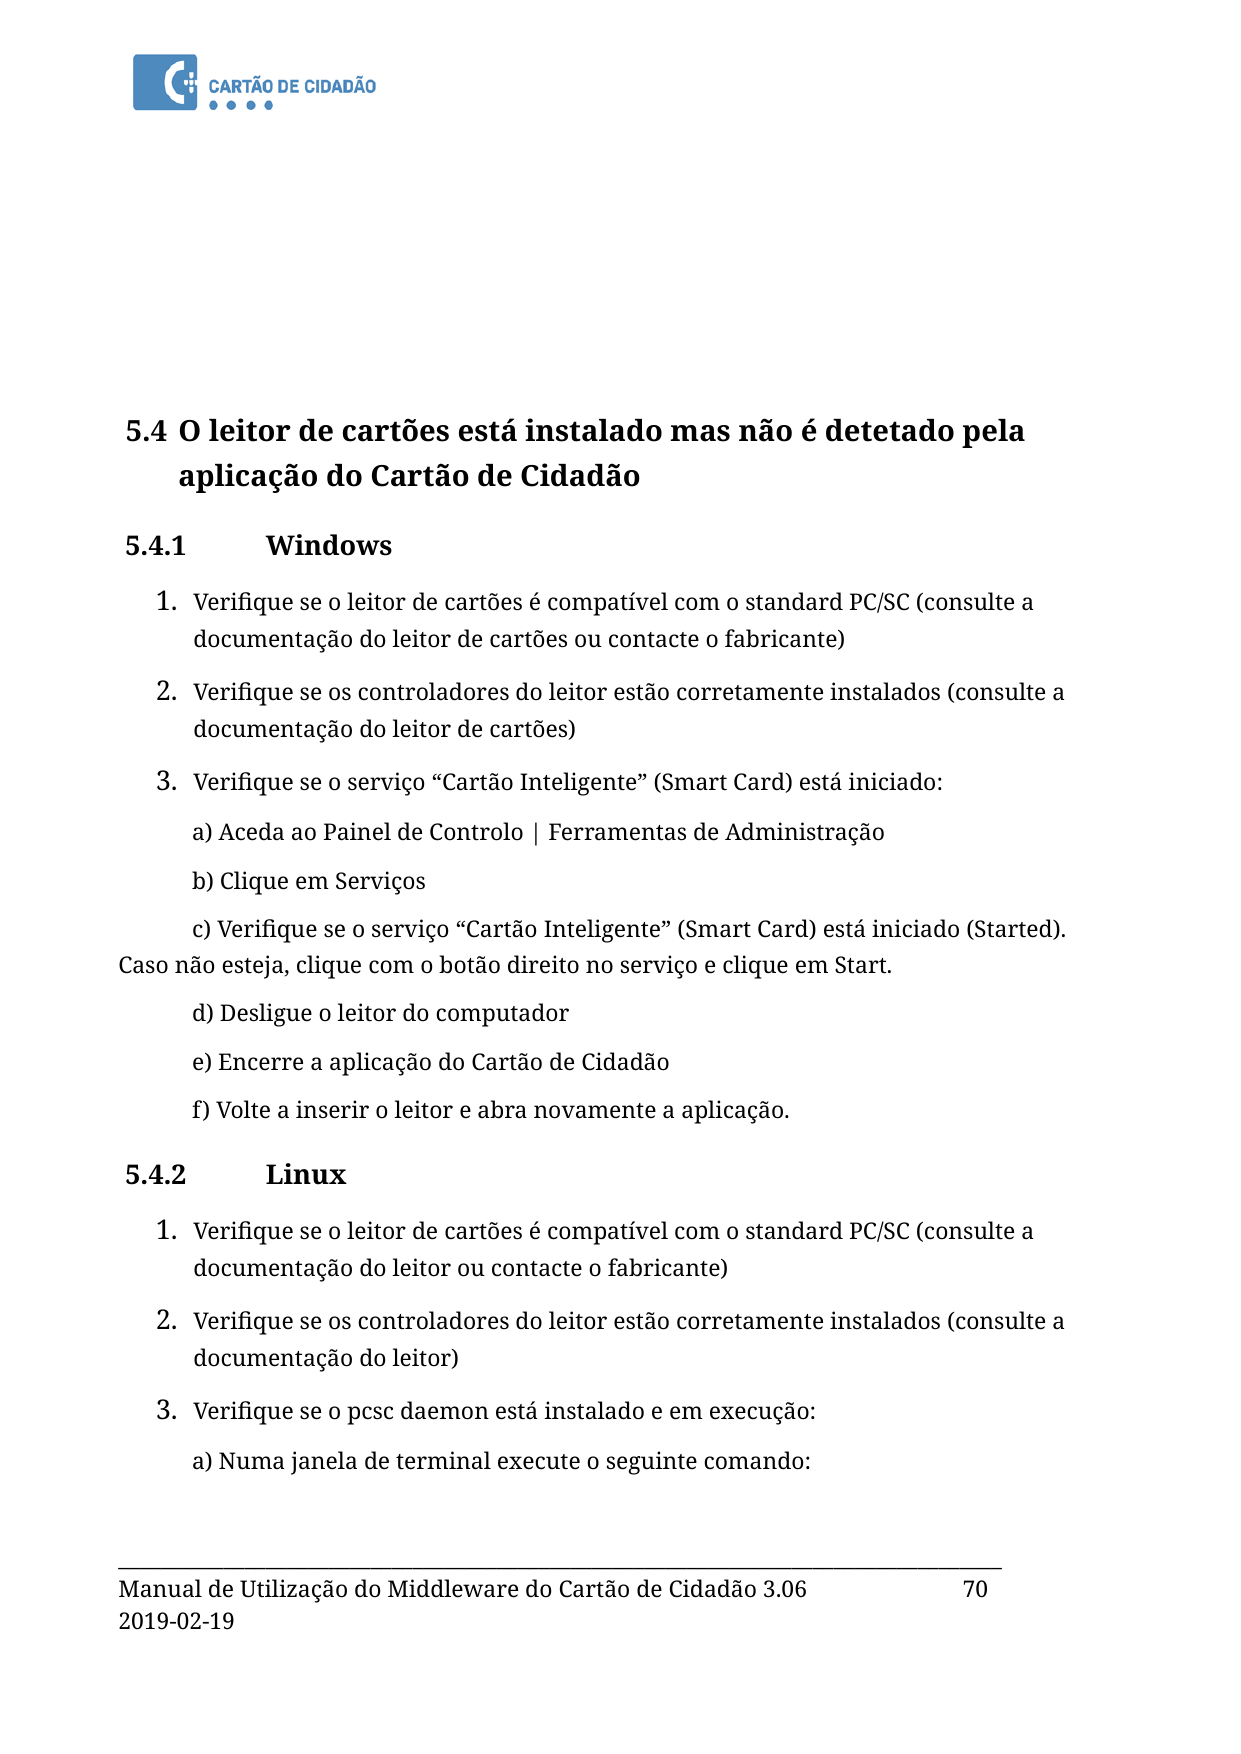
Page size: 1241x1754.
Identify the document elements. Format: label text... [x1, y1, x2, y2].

text a) Numa janela de terminal execute o seguinte comando: [118, 1445, 1122, 1476]
list Verifique se o pcsc daemon está instalado e em execução: [156, 1390, 1122, 1427]
text c) Verifique se o serviço “Cartão Inteligente” (Smart Card) está iniciado (Started). Caso não esteja, clique com o botão direito no serviço e clique em Start. [118, 913, 1122, 980]
list Verifique se o leitor de cartões é compatível com o standard PC/SC (consulte a documentação do leitor de cartões ou contacte o fabricante) [156, 581, 1122, 654]
list Verifique se os controladores do leitor estão corretamente instalados (consulte a documentação do leitor) [156, 1300, 1122, 1373]
text d) Desligue o leitor do computador [118, 997, 1122, 1029]
text a) Aceda ao Painel de Controlo | Ferramentas de Administração [118, 816, 1122, 847]
text b) Clique em Serviços [118, 864, 1122, 896]
text f) Volte a inserir o leitor e abra novamente a aplicação. [118, 1094, 1122, 1126]
text e) Encerre a aplicação do Cartão de Cidadão [118, 1046, 1122, 1077]
list Verifique se os controladores do leitor estão corretamente instalados (consulte a documentação do leitor de cartões) [156, 671, 1122, 744]
list Verifique se o serviço “Cartão Inteligente” (Smart Card) está iniciado: [156, 761, 1122, 798]
picture [130, 47, 423, 118]
list Verifique se o leitor de cartões é compatível com o standard PC/SC (consulte a documentação do leitor ou contacte o fabricante) [156, 1210, 1122, 1283]
subtitle O leitor de cartões está instalado mas não é detetado pela aplicação do Cartão de Cidadão [118, 410, 1122, 495]
subtitle Windows [118, 526, 1122, 563]
subtitle Linux [118, 1155, 1122, 1192]
